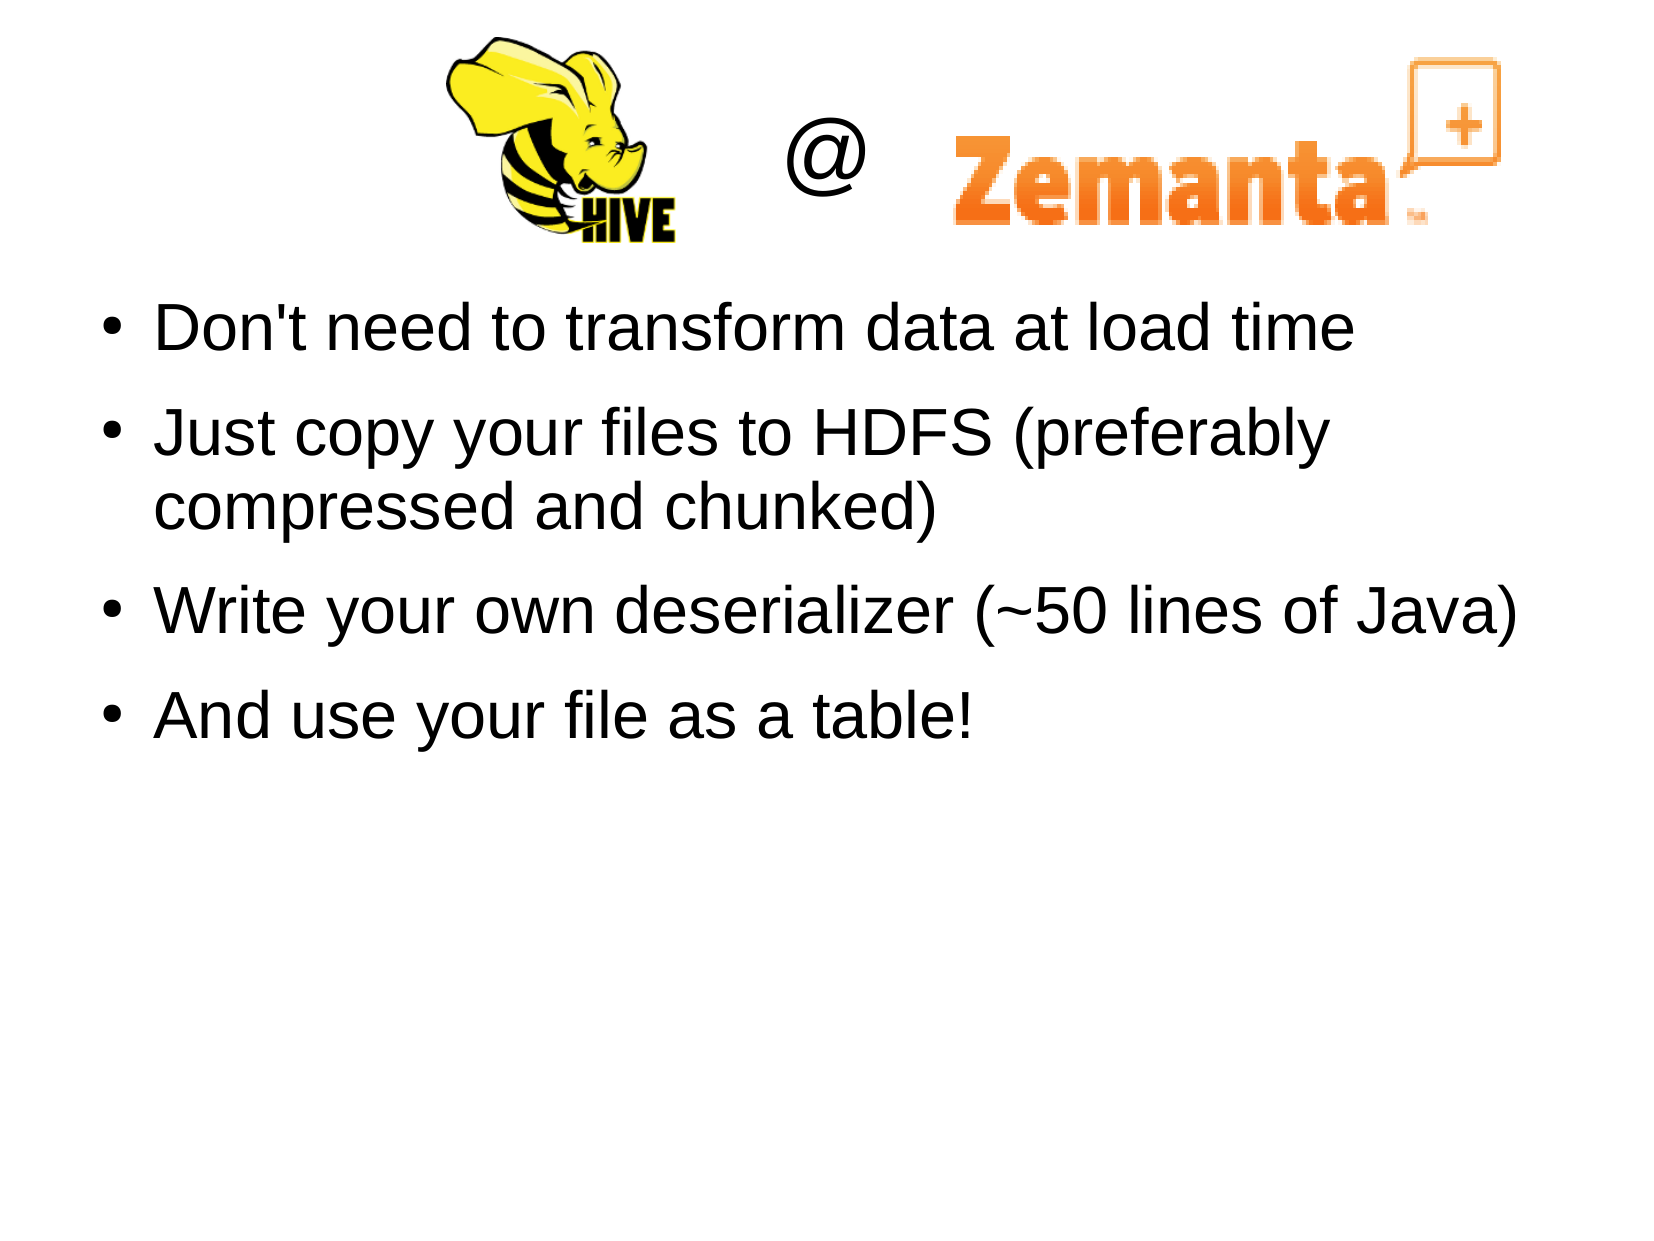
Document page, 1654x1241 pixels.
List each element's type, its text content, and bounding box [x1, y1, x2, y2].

picture [953, 57, 1501, 226]
picture [446, 37, 676, 243]
title @ [82, 49, 1571, 257]
list Don't need to transform data at load time Just copy your files to HDFS (preferably compressed and chunked) Write your own deserializer (~50 lines of Java) And use your file as a table! [82, 290, 1571, 1109]
